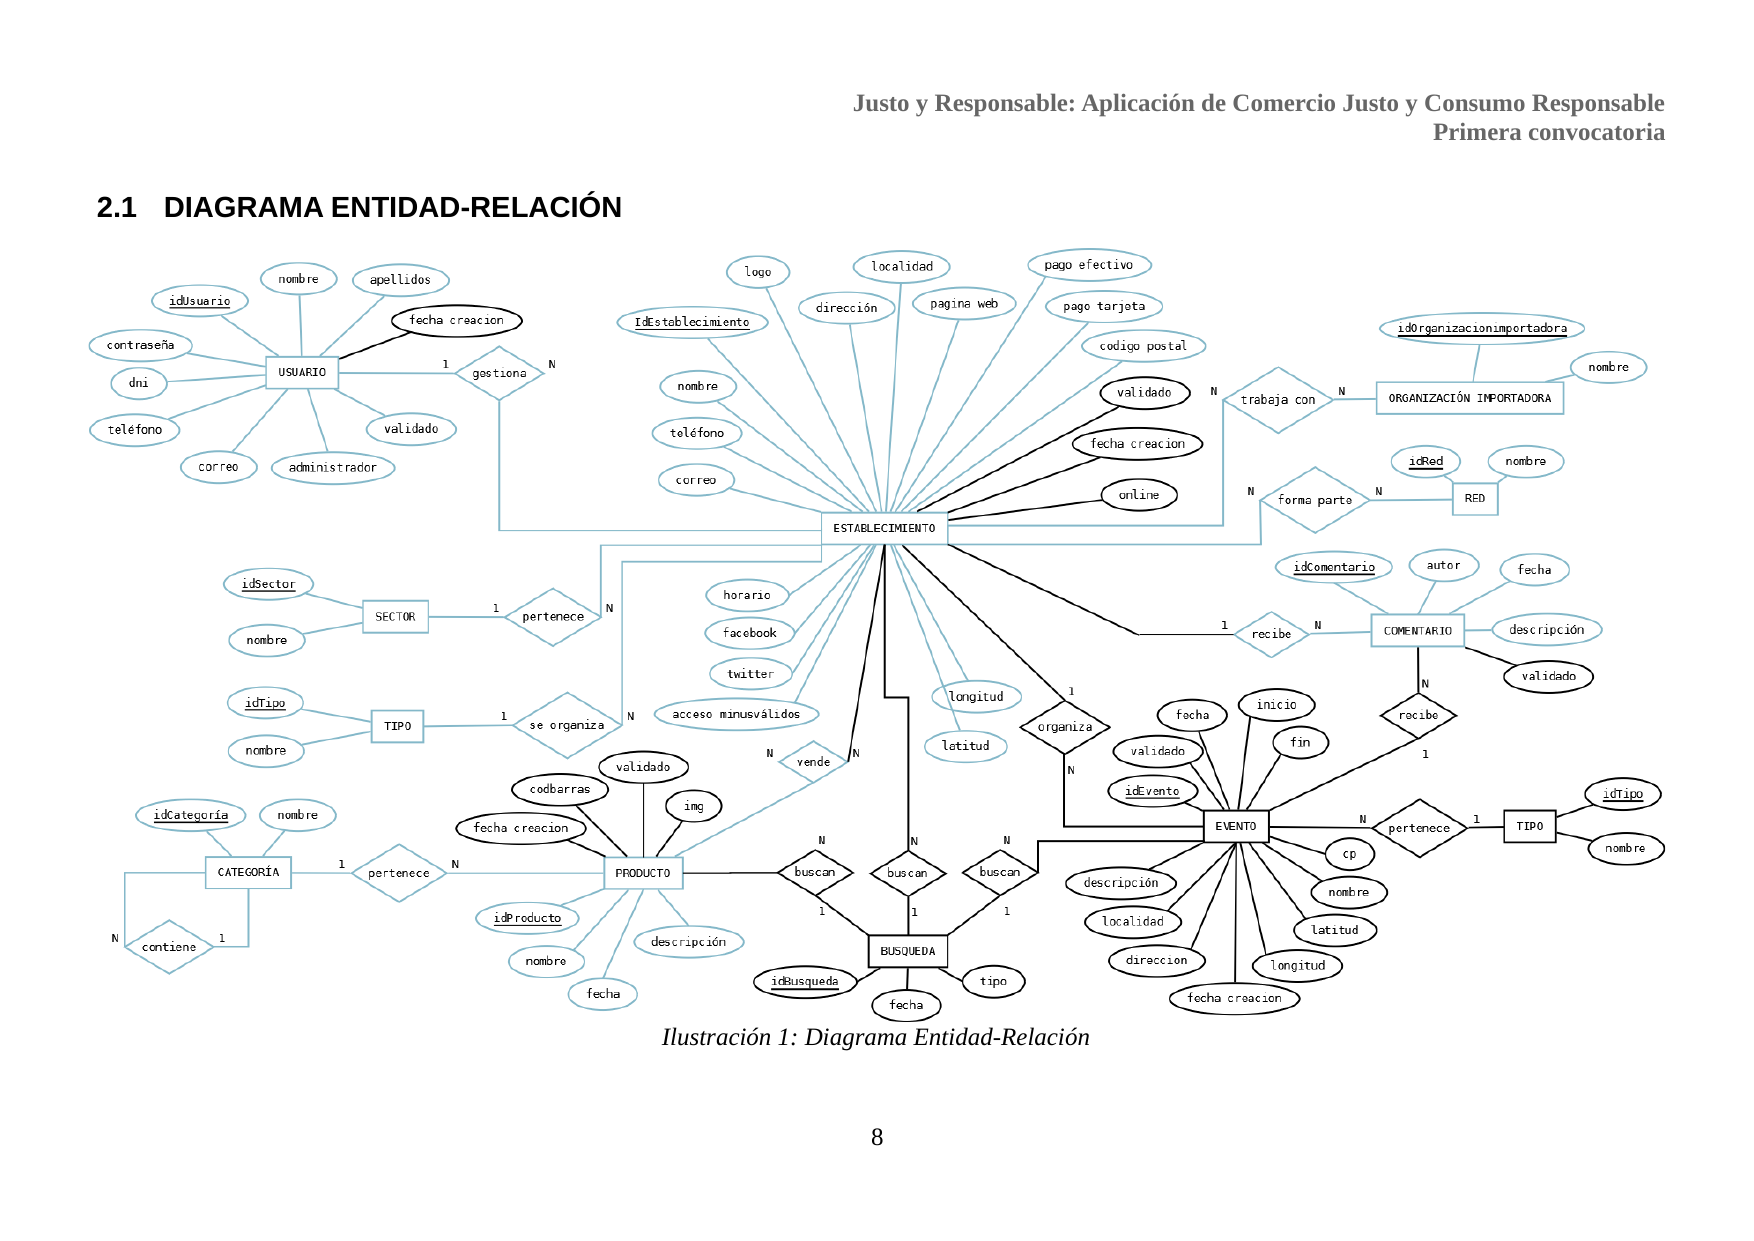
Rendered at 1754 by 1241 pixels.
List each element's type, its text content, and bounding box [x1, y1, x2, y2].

subtitle DIAGRAMA ENTIDAD-RELACIÓN [88, 190, 1665, 224]
text Ilustración 1: Diagrama Entidad-Relación [88, 1022, 1665, 1050]
picture [88, 248, 1666, 1022]
